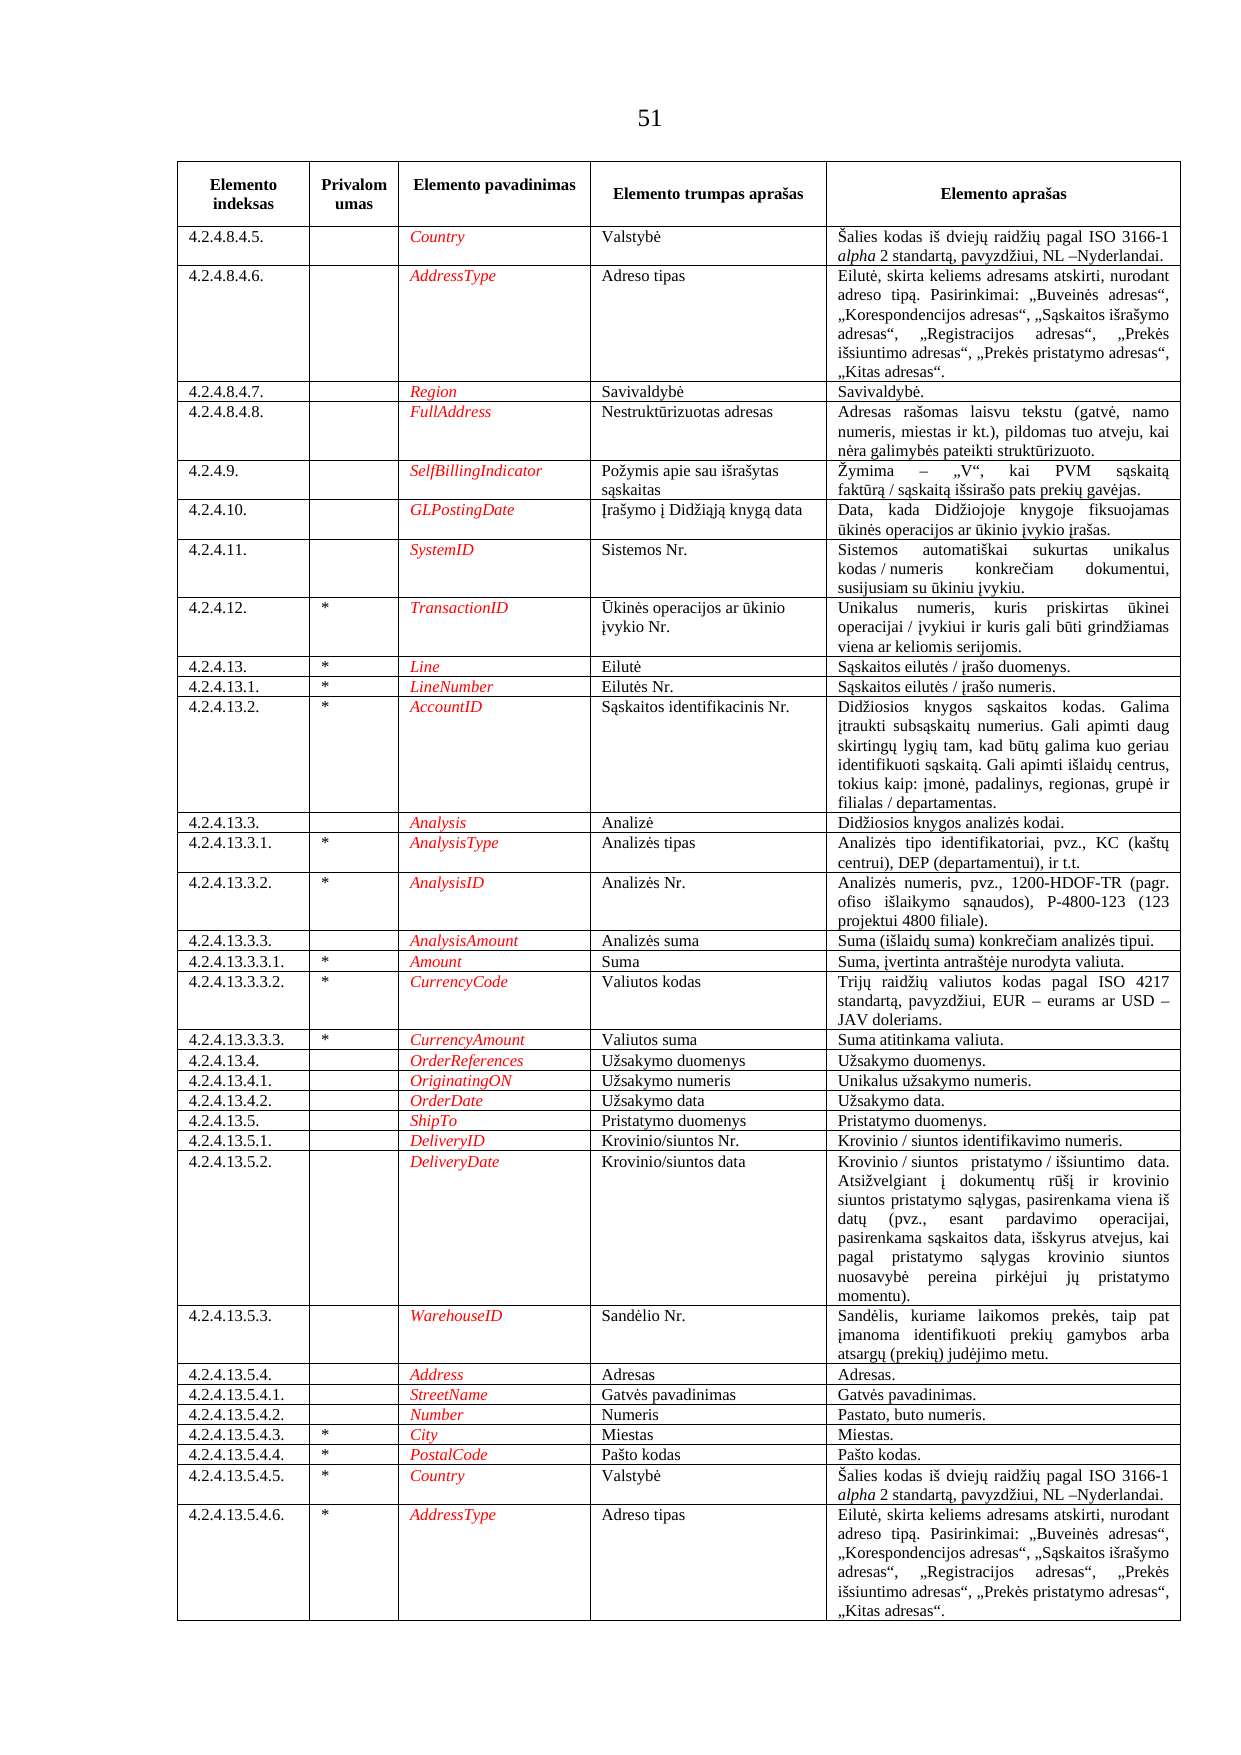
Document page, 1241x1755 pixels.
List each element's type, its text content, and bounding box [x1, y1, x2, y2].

table_cell 4.2.4.13.1. [178, 677, 309, 696]
table_cell * [310, 677, 398, 696]
table_header Elemento pavadinimas [399, 162, 590, 226]
table_cell AccountID [399, 697, 590, 812]
table_cell Sandėlio Nr. [591, 1306, 826, 1363]
table_cell Krovinio/siuntos data [591, 1151, 826, 1305]
table_cell [310, 500, 398, 538]
table_cell [310, 1364, 398, 1383]
table_cell 4.2.4.13.3.2. [178, 873, 309, 930]
table_cell Šalies kodas iš dviejų raidžių pagal ISO 3166-1 alpha 2 standartą, pavyzdžiui, NL –Nyderlandai. [827, 1465, 1180, 1504]
table_cell Įrašymo į Didžiąją knygą data [591, 500, 826, 538]
table_cell 4.2.4.13.5.4.4. [178, 1445, 309, 1464]
table_cell Country [399, 1465, 590, 1504]
table_header Elemento trumpas aprašas [591, 162, 826, 226]
table_cell 4.2.4.8.4.5. [178, 227, 309, 265]
table_cell Miestas. [827, 1425, 1180, 1444]
table_cell Gatvės pavadinimas. [827, 1385, 1180, 1404]
table_cell Adresas rašomas laisvu tekstu (gatvė, namo numeris, miestas ir kt.), pildomas tuo atveju, kai nėra galimybės pateikti struktūrizuoto. [827, 402, 1180, 460]
table_cell * [310, 833, 398, 872]
table_cell Pristatymo duomenys. [827, 1111, 1180, 1130]
table_cell [310, 813, 398, 832]
table_cell Eilutė, skirta keliems adresams atskirti, nurodant adreso tipą. Pasirinkimai: „Buveinės adresas“, „Korespondencijos adresas“, „Sąskaitos išrašymo adresas“, „Registracijos adresas“, „Prekės išsiuntimo adresas“, „Prekės pristatymo adresas“, „Kitas adresas“. [827, 1505, 1180, 1620]
table_cell [310, 1131, 398, 1150]
table_cell Gatvės pavadinimas [591, 1385, 826, 1404]
table_cell Sąskaitos identifikacinis Nr. [591, 697, 826, 812]
table_cell Suma (išlaidų suma) konkrečiam analizės tipui. [827, 931, 1180, 950]
table_cell Užsakymo duomenys. [827, 1050, 1180, 1069]
table_cell Analizės suma [591, 931, 826, 950]
table_cell Data, kada Didžiojoje knygoje fiksuojamas ūkinės operacijos ar ūkinio įvykio įrašas. [827, 500, 1180, 538]
table_cell 4.2.4.12. [178, 598, 309, 656]
table_cell 4.2.4.8.4.8. [178, 402, 309, 460]
table_header Elemento indeksas [178, 162, 309, 226]
table_cell Sistemos Nr. [591, 540, 826, 597]
table_cell [310, 1306, 398, 1363]
table_cell ShipTo [399, 1111, 590, 1130]
table_cell Analizės numeris, pvz., 1200-HDOF-TR (pagr. ofiso išlaikymo sąnaudos), P-4800-123 (123 projektui 4800 filiale). [827, 873, 1180, 930]
table_cell SystemID [399, 540, 590, 597]
table_cell [310, 402, 398, 460]
table_cell * [310, 1445, 398, 1464]
table_cell AddressType [399, 1505, 590, 1620]
table_cell 4.2.4.13.5.4.6. [178, 1505, 309, 1620]
table_cell Užsakymo data [591, 1091, 826, 1110]
table_cell Suma [591, 951, 826, 971]
table_cell Sandėlis, kuriame laikomos prekės, taip pat įmanoma identifikuoti prekių gamybos arba atsargų (prekių) judėjimo metu. [827, 1306, 1180, 1363]
table_cell DeliveryDate [399, 1151, 590, 1305]
table_cell 4.2.4.13.3.3.2. [178, 972, 309, 1029]
table_cell Pašto kodas [591, 1445, 826, 1464]
table_cell Didžiosios knygos sąskaitos kodas. Galima įtraukti subsąskaitų numerius. Gali apimti daug skirtingų lygių tam, kad būtų galima kuo geriau identifikuoti sąskaitą. Gali apimti išlaidų centrus, tokius kaip: įmonė, padalinys, regionas, grupė ir filialas / departamentas. [827, 697, 1180, 812]
table_cell Šalies kodas iš dviejų raidžių pagal ISO 3166-1 alpha 2 standartą, pavyzdžiui, NL –Nyderlandai. [827, 227, 1180, 265]
table_cell [310, 540, 398, 597]
table_cell 4.2.4.13.3. [178, 813, 309, 832]
table_cell [310, 1385, 398, 1404]
table_cell Pašto kodas. [827, 1445, 1180, 1464]
table_header Privalomumas [310, 162, 398, 226]
table_cell Eilutės Nr. [591, 677, 826, 696]
table_cell Unikalus numeris, kuris priskirtas ūkinei operacijai / įvykiui ir kuris gali būti grindžiamas viena ar keliomis serijomis. [827, 598, 1180, 656]
table_cell 4.2.4.13.3.3. [178, 931, 309, 950]
table_cell * [310, 697, 398, 812]
table_cell Line [399, 657, 590, 676]
table_cell * [310, 1030, 398, 1049]
table_cell Sąskaitos eilutės / įrašo duomenys. [827, 657, 1180, 676]
table_cell Adreso tipas [591, 1505, 826, 1620]
table_cell Sistemos automatiškai sukurtas unikalus kodas / numeris konkrečiam dokumentui, susijusiam su ūkiniu įvykiu. [827, 540, 1180, 597]
table_cell AnalysisType [399, 833, 590, 872]
table_cell Pastato, buto numeris. [827, 1405, 1180, 1424]
table_cell Miestas [591, 1425, 826, 1444]
table_cell OrderReferences [399, 1050, 590, 1069]
table_cell Krovinio / siuntos pristatymo / išsiuntimo data. Atsižvelgiant į dokumentų rūšį ir krovinio siuntos pristatymo sąlygas, pasirenkama viena iš datų (pvz., esant pardavimo operacijai, pasirenkama sąskaitos data, išskyrus atvejus, kai pagal pristatymo sąlygas krovinio siuntos nuosavybė pereina pirkėjui jų pristatymo momentu). [827, 1151, 1180, 1305]
table_cell Žymima – „V“, kai PVM sąskaitą faktūrą / sąskaitą išsirašo pats prekių gavėjas. [827, 461, 1180, 499]
table_cell PostalCode [399, 1445, 590, 1464]
table_cell OrderDate [399, 1091, 590, 1110]
table_cell 4.2.4.8.4.6. [178, 266, 309, 381]
table_cell * [310, 598, 398, 656]
table_cell 4.2.4.13.5.4. [178, 1364, 309, 1383]
table_cell 4.2.4.13.5. [178, 1111, 309, 1130]
table_cell 4.2.4.13.3.3.3. [178, 1030, 309, 1049]
table_cell StreetName [399, 1385, 590, 1404]
table_cell 4.2.4.8.4.7. [178, 382, 309, 401]
table_cell * [310, 657, 398, 676]
table_cell Numeris [591, 1405, 826, 1424]
table_cell * [310, 873, 398, 930]
table_cell Adresas. [827, 1364, 1180, 1383]
table_cell Region [399, 382, 590, 401]
table_cell TransactionID [399, 598, 590, 656]
table_cell [310, 931, 398, 950]
table_cell Analizė [591, 813, 826, 832]
table_cell Number [399, 1405, 590, 1424]
table_cell Pristatymo duomenys [591, 1111, 826, 1130]
table_cell Ūkinės operacijos ar ūkinio įvykio Nr. [591, 598, 826, 656]
table_cell 4.2.4.13.5.1. [178, 1131, 309, 1150]
table_cell Analizės Nr. [591, 873, 826, 930]
table_cell Analysis [399, 813, 590, 832]
table_cell City [399, 1425, 590, 1444]
table_cell 4.2.4.11. [178, 540, 309, 597]
table_cell * [310, 972, 398, 1029]
table_cell 4.2.4.13.4. [178, 1050, 309, 1069]
table_cell DeliveryID [399, 1131, 590, 1150]
table_cell [310, 227, 398, 265]
table_cell * [310, 951, 398, 971]
table_cell Amount [399, 951, 590, 971]
table_cell Krovinio/siuntos Nr. [591, 1131, 826, 1150]
table_cell 4.2.4.13.4.1. [178, 1071, 309, 1090]
table_cell 4.2.4.9. [178, 461, 309, 499]
table_cell Sąskaitos eilutės / įrašo numeris. [827, 677, 1180, 696]
table_cell Krovinio / siuntos identifikavimo numeris. [827, 1131, 1180, 1150]
table_cell SelfBillingIndicator [399, 461, 590, 499]
table_cell Eilutė, skirta keliems adresams atskirti, nurodant adreso tipą. Pasirinkimai: „Buveinės adresas“, „Korespondencijos adresas“, „Sąskaitos išrašymo adresas“, „Registracijos adresas“, „Prekės išsiuntimo adresas“, „Prekės pristatymo adresas“, „Kitas adresas“. [827, 266, 1180, 381]
table_cell 4.2.4.13.3.3.1. [178, 951, 309, 971]
table_cell Address [399, 1364, 590, 1383]
table_cell [310, 266, 398, 381]
table_cell Valiutos suma [591, 1030, 826, 1049]
table_cell Analizės tipo identifikatoriai, pvz., KC (kaštų centrui), DEP (departamentui), ir t.t. [827, 833, 1180, 872]
table_cell 4.2.4.13. [178, 657, 309, 676]
table_cell Didžiosios knygos analizės kodai. [827, 813, 1180, 832]
table_cell [310, 1050, 398, 1069]
table_cell Valstybė [591, 227, 826, 265]
table_cell Suma atitinkama valiuta. [827, 1030, 1180, 1049]
table_cell Analizės tipas [591, 833, 826, 872]
table_cell 4.2.4.13.4.2. [178, 1091, 309, 1110]
table_cell LineNumber [399, 677, 590, 696]
table_cell 4.2.4.13.5.4.1. [178, 1385, 309, 1404]
table_cell Country [399, 227, 590, 265]
table_cell CurrencyAmount [399, 1030, 590, 1049]
table_cell Užsakymo data. [827, 1091, 1180, 1110]
table_cell AnalysisAmount [399, 931, 590, 950]
table_cell WarehouseID [399, 1306, 590, 1363]
table_cell 4.2.4.13.2. [178, 697, 309, 812]
table_cell Adreso tipas [591, 266, 826, 381]
table_cell 4.2.4.13.5.4.2. [178, 1405, 309, 1424]
table_cell Eilutė [591, 657, 826, 676]
table_cell Suma, įvertinta antraštėje nurodyta valiuta. [827, 951, 1180, 971]
table_cell [310, 1091, 398, 1110]
table_cell 4.2.4.13.3.1. [178, 833, 309, 872]
table_cell [310, 1151, 398, 1305]
table_cell [310, 382, 398, 401]
table_cell Unikalus užsakymo numeris. [827, 1071, 1180, 1090]
table_cell Valiutos kodas [591, 972, 826, 1029]
table_cell [310, 1111, 398, 1130]
table_cell 4.2.4.13.5.4.3. [178, 1425, 309, 1444]
table_cell Užsakymo duomenys [591, 1050, 826, 1069]
table_cell Požymis apie sau išrašytas sąskaitas [591, 461, 826, 499]
table_cell 4.2.4.13.5.2. [178, 1151, 309, 1305]
table_cell [310, 461, 398, 499]
table_cell Adresas [591, 1364, 826, 1383]
table_cell Trijų raidžių valiutos kodas pagal ISO 4217 standartą, pavyzdžiui, EUR – eurams ar USD –JAV doleriams. [827, 972, 1180, 1029]
table_cell * [310, 1425, 398, 1444]
table_cell * [310, 1505, 398, 1620]
table_cell Valstybė [591, 1465, 826, 1504]
table_cell FullAddress [399, 402, 590, 460]
table_cell * [310, 1465, 398, 1504]
table_cell 4.2.4.13.5.3. [178, 1306, 309, 1363]
table_cell CurrencyCode [399, 972, 590, 1029]
table_cell AnalysisID [399, 873, 590, 930]
table_cell AddressType [399, 266, 590, 381]
table_cell 4.2.4.13.5.4.5. [178, 1465, 309, 1504]
table_cell 4.2.4.10. [178, 500, 309, 538]
table_cell OriginatingON [399, 1071, 590, 1090]
table_cell [310, 1071, 398, 1090]
table_cell Nestruktūrizuotas adresas [591, 402, 826, 460]
table_cell Savivaldybė. [827, 382, 1180, 401]
table_cell Savivaldybė [591, 382, 826, 401]
table_cell GLPostingDate [399, 500, 590, 538]
table_cell [310, 1405, 398, 1424]
table_header Elemento aprašas [827, 162, 1180, 226]
table_cell Užsakymo numeris [591, 1071, 826, 1090]
